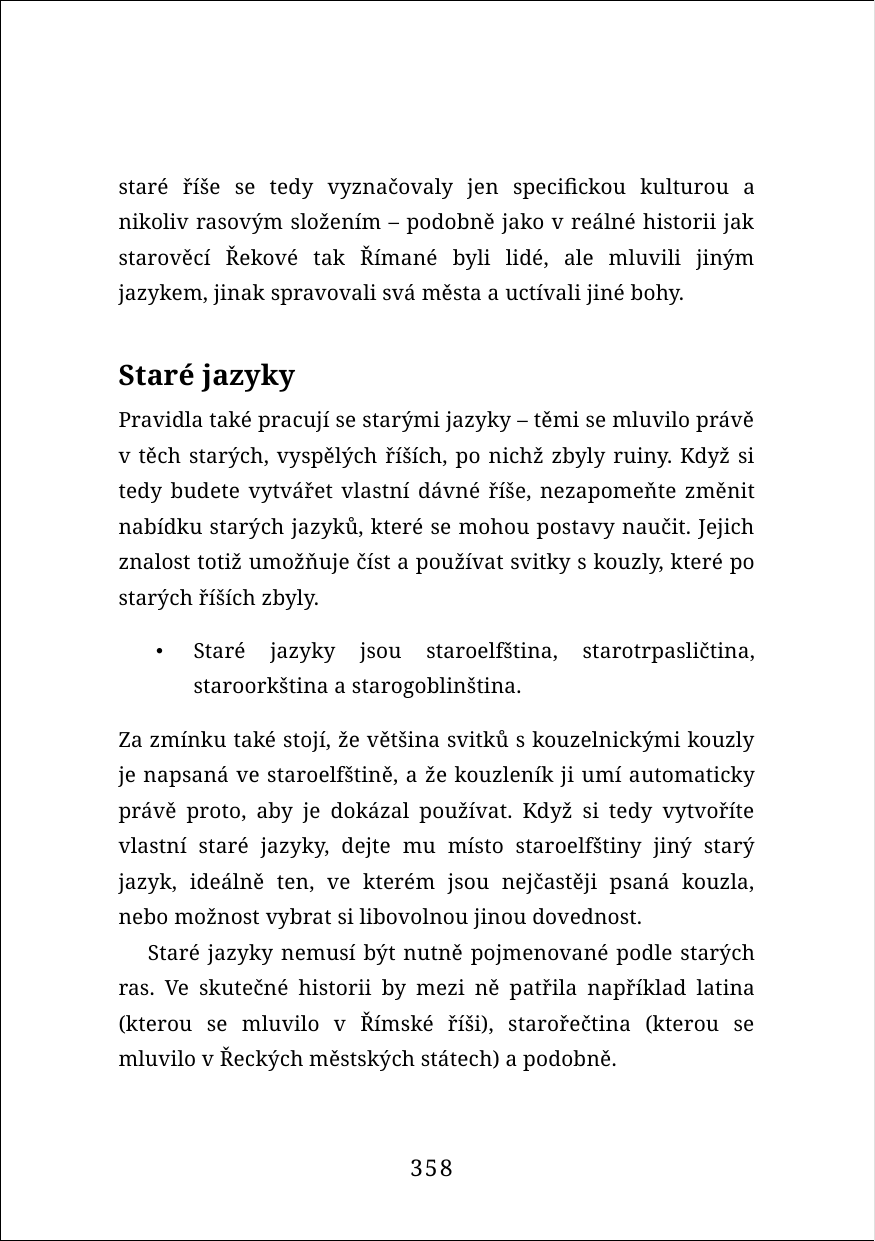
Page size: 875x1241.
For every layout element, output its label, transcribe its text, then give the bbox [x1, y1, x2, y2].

list Staré jazyky jsou staroelfština, starotrpasličtina, staroorkština a starogoblinština. [156, 636, 756, 700]
text Za zmínku také stojí, že většina svitků s kouzelnickými kouzly je napsaná ve staroelfštině, a že kouzleník ji umí automaticky právě proto, aby je dokázal používat. Když si tedy vytvoříte vlastní staré jazyky, dejte mu místo staroelfštiny jiný starý jazyk, ideálně ten, ve kterém jsou nejčastěji psaná kouzla, nebo možnost vybrat si libovolnou jinou dovednost. Staré jazyky nemusí být nutně pojmenované podle starých ras. Ve skutečné historii by mezi ně patřila například latina (kterou se mluvilo v Římské říši), starořečtina (kterou se mluvilo v Řeckých městských státech) a podobně. [118, 725, 756, 1073]
text Pravidla také pracují se starými jazyky – těmi se mluvilo právě v těch starých, vyspělých říších, po nichž zbyly ruiny. Když si tedy budete vytvářet vlastní dávné říše, nezapomeňte změnit nabídku starých jazyků, které se mohou postavy naučit. Jejich znalost totiž umožňuje číst a používat svitky s kouzly, které po starých říších zbyly. [118, 405, 756, 611]
subtitle Staré jazyky [118, 355, 756, 393]
text staré říše se tedy vyznačovaly jen specifickou kulturou a nikoliv rasovým složením – podobně jako v reálné historii jak starověcí Řekové tak Římané byli lidé, ale mluvili jiným jazykem, jinak spravovali svá města a uctívali jiné bohy. [118, 172, 756, 307]
